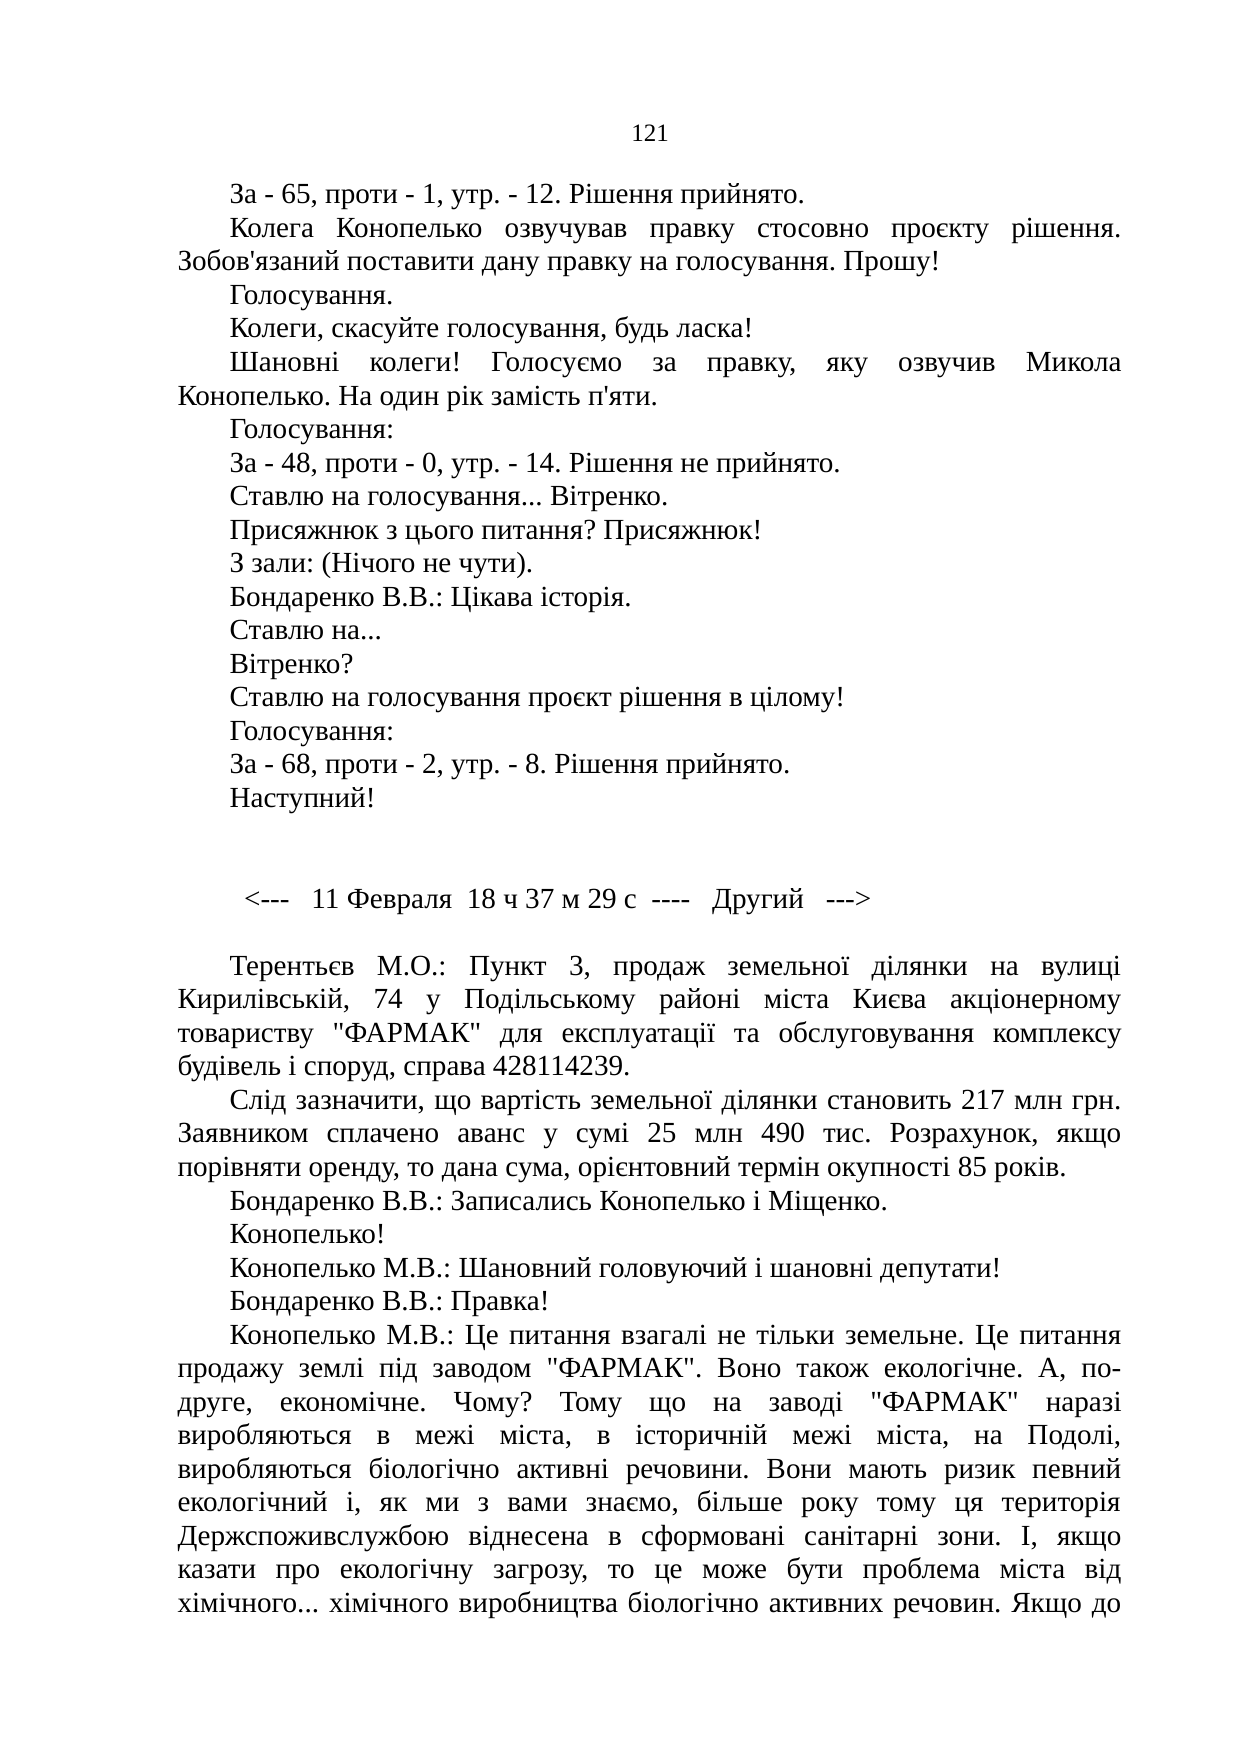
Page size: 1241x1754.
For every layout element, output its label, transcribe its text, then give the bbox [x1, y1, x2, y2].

text Терентьєв М.О.: Пункт 3, продаж земельної ділянки на вулиці Кирилівській, 74 у Подільському районі міста Києва акціонерному товариству "ФАРМАК" для експлуатації та обслуговування комплексу будівель і споруд, справа 428114239. [177, 948, 1122, 1082]
text Вітренко? [177, 646, 1122, 679]
text Бондаренко В.В.: Цікава історія. [177, 579, 1122, 612]
text З зали: (Нічого не чути). [177, 545, 1122, 579]
text Конопелько М.В.: Це питання взагалі не тільки земельне. Це питання продажу землі під заводом "ФАРМАК". Воно також екологічне. А, по-друге, економічне. Чому? Тому що на заводі "ФАРМАК" наразі виробляються в межі міста, в історичній межі міста, на Подолі, виробляються біологічно активні речовини. Вони мають ризик певний екологічний і, як ми з вами знаємо, більше року тому ця територія Держспоживслужбою віднесена в сформовані санітарні зони. І, якщо казати про екологічну загрозу, то це може бути проблема міста від хімічного... хімічного виробництва біологічно активних речовин. Якщо до [177, 1317, 1122, 1619]
text За - 68, проти - 2, утр. - 8. Рішення прийнято. [177, 747, 1122, 780]
text Шановні колеги! Голосуємо за правку, яку озвучив Микола Конопелько. На один рік замість п'яти. [177, 344, 1122, 411]
text Бондаренко В.В.: Правка! [177, 1283, 1122, 1317]
text Ставлю на голосування проєкт рішення в цілому! [177, 679, 1122, 713]
text Конопелько! [177, 1216, 1122, 1250]
text За - 48, проти - 0, утр. - 14. Рішення не прийнято. [177, 445, 1122, 478]
text Ставлю на голосування... Вітренко. [177, 478, 1122, 512]
text Голосування: [177, 411, 1122, 445]
text Конопелько М.В.: Шановний головуючий і шановні депутати! [177, 1250, 1122, 1283]
text Ставлю на... [177, 612, 1122, 646]
text Бондаренко В.В.: Записались Конопелько і Міщенко. [177, 1183, 1122, 1216]
text Колеги, скасуйте голосування, будь ласка! [177, 311, 1122, 344]
text <--- 11 Февраля 18 ч 37 м 29 с ---- Другий ---> [177, 881, 1122, 914]
text Присяжнюк з цього питання? Присяжнюк! [177, 512, 1122, 545]
text Голосування: [177, 713, 1122, 747]
text Слід зазначити, що вартість земельної ділянки становить 217 млн грн. Заявником сплачено аванс у сумі 25 млн 490 тис. Розрахунок, якщо порівняти оренду, то дана сума, орієнтовний термін окупності 85 років. [177, 1082, 1122, 1183]
text Колега Конопелько озвучував правку стосовно проєкту рішення. Зобов'язаний поставити дану правку на голосування. Прошу! [177, 210, 1122, 277]
text Голосування. [177, 277, 1122, 311]
text Наступний! [177, 780, 1122, 814]
text За - 65, проти - 1, утр. - 12. Рішення прийнято. [177, 176, 1122, 210]
